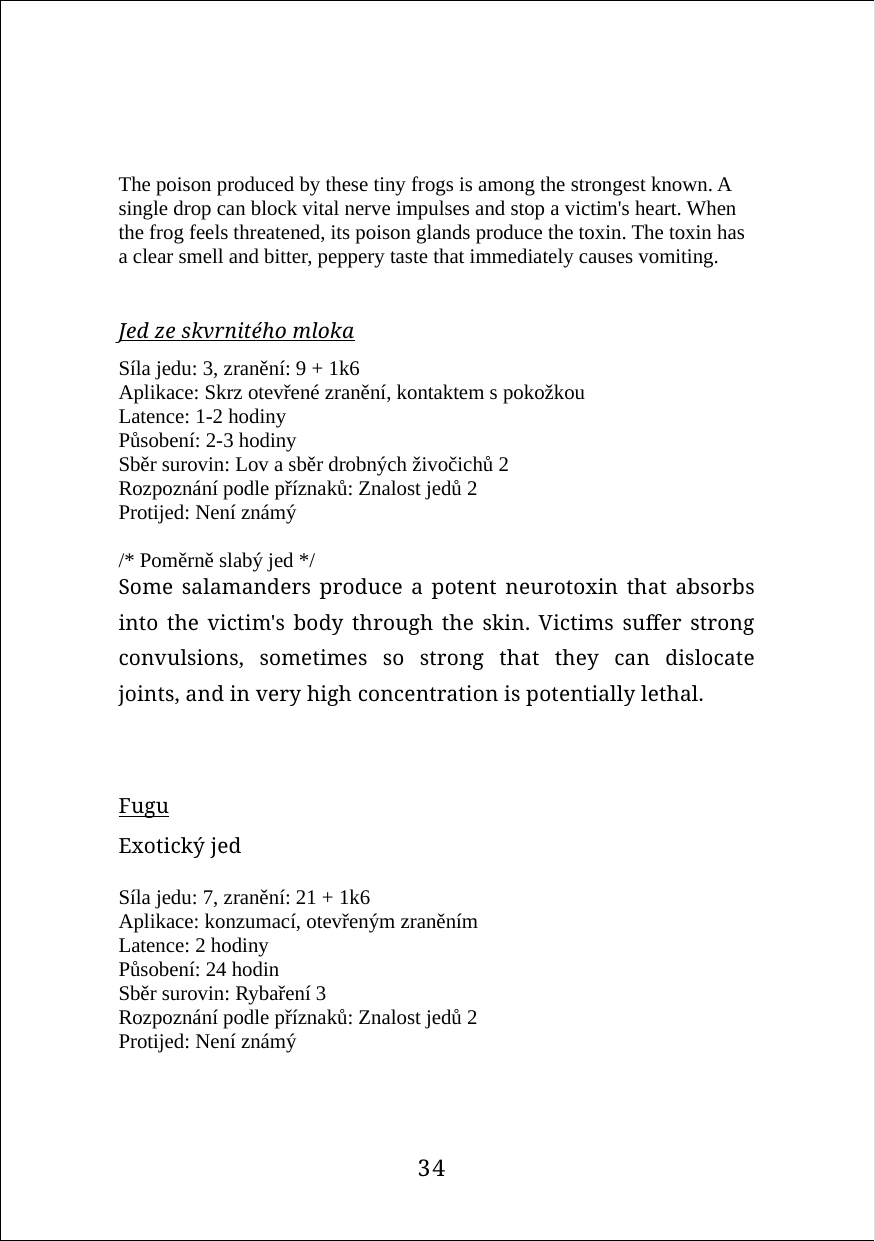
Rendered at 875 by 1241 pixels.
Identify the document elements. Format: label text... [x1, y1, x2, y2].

text Some salamanders produce a potent neurotoxin that absorbs into the victim's body through the skin. Victims suffer strong convulsions, sometimes so strong that they can dislocate joints, and in very high concentration is potentially lethal. [118, 572, 756, 707]
text Síla jedu: 3, zranění: 9 + 1k6 [118, 356, 756, 380]
text Působení: 24 hodin [118, 957, 756, 981]
text Aplikace: konzumací, otevřeným zraněním [118, 909, 756, 933]
text Protijed: Není známý [118, 1029, 756, 1053]
text Sběr surovin: Lov a sběr drobných živočichů 2 [118, 452, 756, 476]
text Latence: 2 hodiny [118, 933, 756, 957]
text /* Poměrně slabý jed */ [118, 548, 756, 572]
text Protijed: Není známý [118, 500, 756, 524]
text Rozpoznání podle příznaků: Znalost jedů 2 [118, 476, 756, 500]
subtitle Jed ze skvrnitého mloka [118, 316, 756, 344]
text Latence: 1-2 hodiny [118, 404, 756, 428]
text Exotický jed [118, 832, 756, 860]
text Rozpoznání podle příznaků: Znalost jedů 2 [118, 1005, 756, 1029]
text Síla jedu: 7, zranění: 21 + 1k6 [118, 885, 756, 909]
text Aplikace: Skrz otevřené zranění, kontaktem s pokožkou [118, 380, 756, 404]
text Sběr surovin: Rybaření 3 [118, 981, 756, 1005]
text Působení: 2-3 hodiny [118, 428, 756, 452]
subtitle Fugu [118, 791, 756, 820]
text The poison produced by these tiny frogs is among the strongest known. A single drop can block vital nerve impulses and stop a victim's heart. When the frog feels threatened, its poison glands produce the toxin. The toxin has a clear smell and bitter, peppery taste that immediately causes vomiting. [118, 172, 756, 268]
